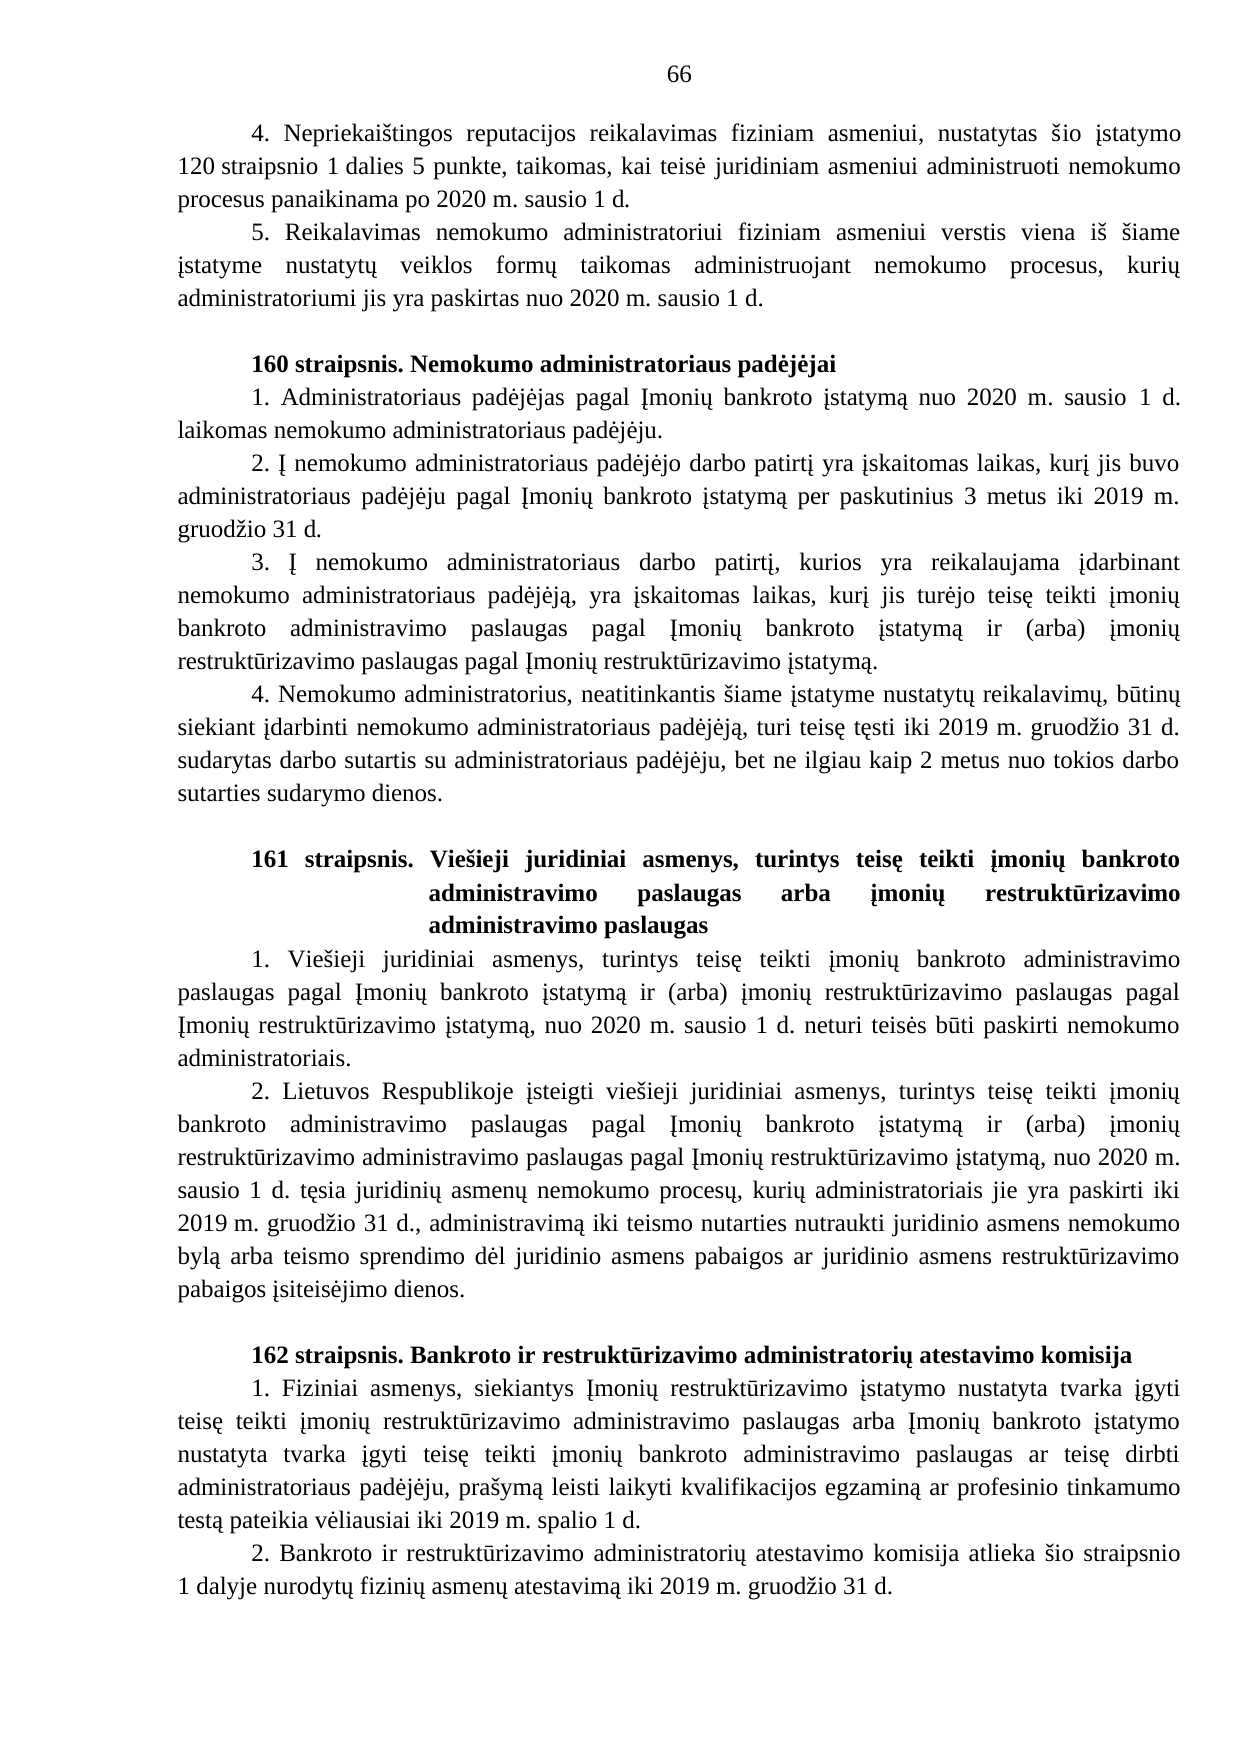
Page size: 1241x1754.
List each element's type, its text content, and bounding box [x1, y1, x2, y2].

text 4. Nepriekaištingos reputacijos reikalavimas fiziniam asmeniui, nustatytas šio įstatymo 120 straipsnio 1 dalies 5 punkte, taikomas, kai teisė juridiniam asmeniui administruoti nemokumo procesus panaikinama po 2020 m. sausio 1 d. [177, 118, 1181, 213]
text 161 straipsnis. Viešieji juridiniai asmenys, turintys teisę teikti įmonių bankroto administravimo paslaugas arba įmonių restruktūrizavimo administravimo paslaugas [251, 844, 1181, 939]
text 1. Fiziniai asmenys, siekiantys Įmonių restruktūrizavimo įstatymo nustatyta tvarka įgyti teisę teikti įmonių restruktūrizavimo administravimo paslaugas arba Įmonių bankroto įstatymo nustatyta tvarka įgyti teisę teikti įmonių bankroto administravimo paslaugas ar teisę dirbti administratoriaus padėjėju, prašymą leisti laikyti kvalifikacijos egzaminą ar profesinio tinkamumo testą pateikia vėliausiai iki 2019 m. spalio 1 d. [177, 1373, 1181, 1534]
text 4. Nemokumo administratorius, neatitinkantis šiame įstatyme nustatytų reikalavimų, būtinų siekiant įdarbinti nemokumo administratoriaus padėjėją, turi teisę tęsti iki 2019 m. gruodžio 31 d. sudarytas darbo sutartis su administratoriaus padėjėju, bet ne ilgiau kaip 2 metus nuo tokios darbo sutarties sudarymo dienos. [177, 679, 1181, 807]
text 3. Į nemokumo administratoriaus darbo patirtį, kurios yra reikalaujama įdarbinant nemokumo administratoriaus padėjėją, yra įskaitomas laikas, kurį jis turėjo teisę teikti įmonių bankroto administravimo paslaugas pagal Įmonių bankroto įstatymą ir (arba) įmonių restruktūrizavimo paslaugas pagal Įmonių restruktūrizavimo įstatymą. [177, 547, 1181, 675]
text 160 straipsnis. Nemokumo administratoriaus padėjėjai [177, 349, 1181, 378]
text 2. Lietuvos Respublikoje įsteigti viešieji juridiniai asmenys, turintys teisę teikti įmonių bankroto administravimo paslaugas pagal Įmonių bankroto įstatymą ir (arba) įmonių restruktūrizavimo administravimo paslaugas pagal Įmonių restruktūrizavimo įstatymą, nuo 2020 m. sausio 1 d. tęsia juridinių asmenų nemokumo procesų, kurių administratoriais jie yra paskirti iki 2019 m. gruodžio 31 d., administravimą iki teismo nutarties nutraukti juridinio asmens nemokumo bylą arba teismo sprendimo dėl juridinio asmens pabaigos ar juridinio asmens restruktūrizavimo pabaigos įsiteisėjimo dienos. [177, 1076, 1181, 1303]
text 2. Bankroto ir restruktūrizavimo administratorių atestavimo komisija atlieka šio straipsnio 1 dalyje nurodytų fizinių asmenų atestavimą iki 2019 m. gruodžio 31 d. [177, 1538, 1181, 1600]
text 2. Į nemokumo administratoriaus padėjėjo darbo patirtį yra įskaitomas laikas, kurį jis buvo administratoriaus padėjėju pagal Įmonių bankroto įstatymą per paskutinius 3 metus iki 2019 m. gruodžio 31 d. [177, 448, 1181, 543]
text 5. Reikalavimas nemokumo administratoriui fiziniam asmeniui verstis viena iš šiame įstatyme nustatytų veiklos formų taikomas administruojant nemokumo procesus, kurių administratoriumi jis yra paskirtas nuo 2020 m. sausio 1 d. [177, 217, 1181, 312]
text 162 straipsnis. Bankroto ir restruktūrizavimo administratorių atestavimo komisija [177, 1340, 1181, 1369]
text 1. Administratoriaus padėjėjas pagal Įmonių bankroto įstatymą nuo 2020 m. sausio 1 d. laikomas nemokumo administratoriaus padėjėju. [177, 382, 1181, 444]
text 1. Viešieji juridiniai asmenys, turintys teisę teikti įmonių bankroto administravimo paslaugas pagal Įmonių bankroto įstatymą ir (arba) įmonių restruktūrizavimo paslaugas pagal Įmonių restruktūrizavimo įstatymą, nuo 2020 m. sausio 1 d. neturi teisės būti paskirti nemokumo administratoriais. [177, 944, 1181, 1071]
